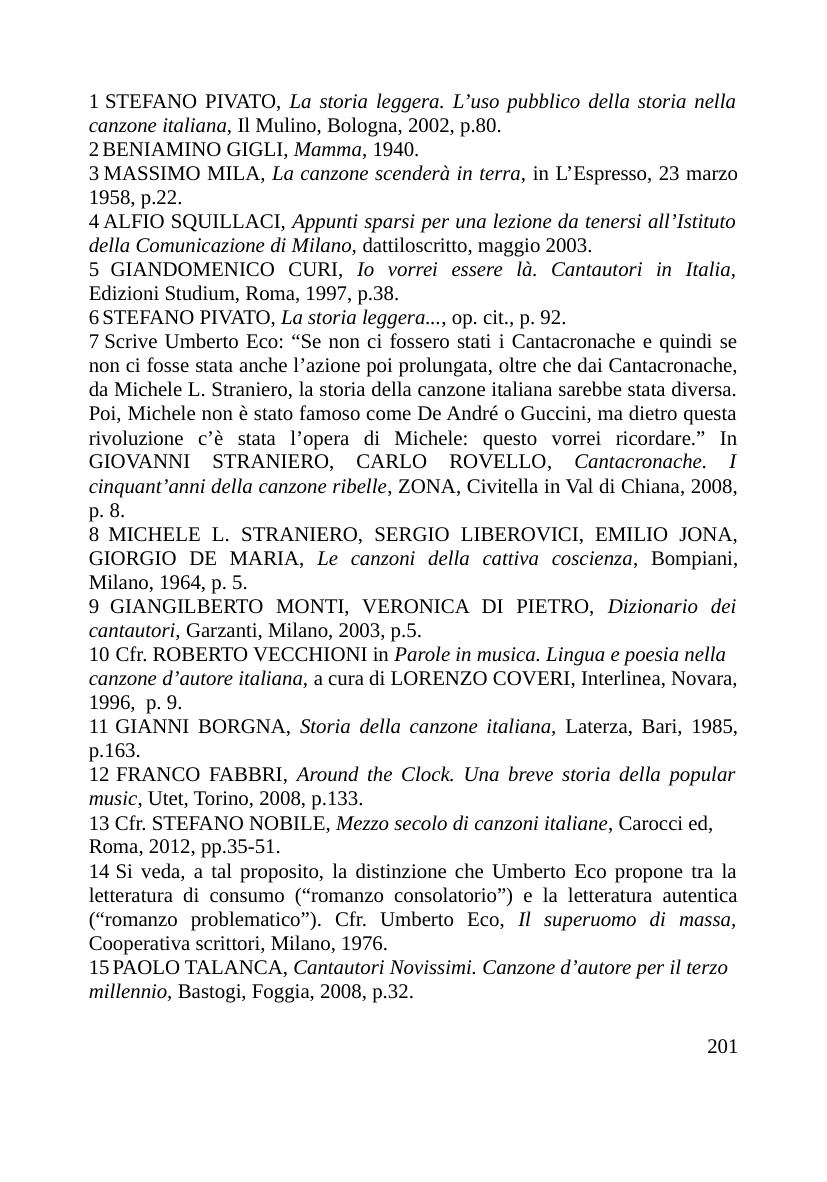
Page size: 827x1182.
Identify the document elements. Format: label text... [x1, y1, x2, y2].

text Cfr. STEFANO NOBILE, Mezzo secolo di canzoni italiane, Carocci ed, Roma, 2012, pp.35-51. [88, 810, 738, 858]
text MICHELE L. STRANIERO, SERGIO LIBEROVICI, EMILIO JONA, GIORGIO DE MARIA, Le canzoni della cattiva coscienza, Bompiani, Milano, 1964, p. 5. [88, 522, 738, 594]
text GIANDOMENICO CURI, Io vorrei essere là. Cantautori in Italia, Edizioni Studium, Roma, 1997, p.38. [88, 257, 738, 305]
text STEFANO PIVATO, La storia leggera. L’uso pubblico della storia nella canzone italiana, Il Mulino, Bologna, 2002, p.80. [88, 88, 738, 137]
text Si veda, a tal proposito, la distinzione che Umberto Eco propone tra la letteratura di consumo (“romanzo consolatorio”) e la letteratura autentica (“romanzo problematico”). Cfr. Umberto Eco, Il superuomo di massa, Cooperativa scrittori, Milano, 1976. [88, 858, 738, 955]
text GIANNI BORGNA, Storia della canzone italiana, Laterza, Bari, 1985, p.163. [88, 714, 738, 762]
text ALFIO SQUILLACI, Appunti sparsi per una lezione da tenersi all’Istituto della Comunicazione di Milano, dattiloscritto, maggio 2003. [88, 209, 738, 257]
text STEFANO PIVATO, La storia leggera..., op. cit., p. 92. [88, 305, 738, 329]
text Scrive Umberto Eco: “Se non ci fossero stati i Cantacronache e quindi se non ci fosse stata anche l’azione poi prolungata, oltre che dai Cantacronache, da Michele L. Straniero, la storia della canzone italiana sarebbe stata diversa. Poi, Michele non è stato famoso come De André o Guccini, ma dietro questa rivoluzione c’è stata l’opera di Michele: questo vorrei ricordare.” In Giovanni Straniero, Carlo Rovello, Cantacronache. I cinquant’anni della canzone ribelle, Zona, Civitella in Val di Chiana, 2008, p. 8. [88, 329, 738, 522]
text MASSIMO MILA, La canzone scenderà in terra, in L’Espresso, 23 marzo 1958, p.22. [88, 161, 738, 209]
text GIANGILBERTO MONTI, VERONICA DI PIETRO, Dizionario dei cantautori, Garzanti, Milano, 2003, p.5. [88, 594, 738, 642]
text BENIAMINO GIGLI, Mamma, 1940. [88, 137, 738, 161]
text Cfr. ROBERTO VECCHIONI in Parole in musica. Lingua e poesia nella canzone d’autore italiana, a cura di Lorenzo Coveri, Interlinea, Novara, 1996, p. 9. [88, 642, 738, 714]
text FRANCO FABBRI, Around the Clock. Una breve storia della popular music, Utet, Torino, 2008, p.133. [88, 762, 738, 810]
text PAOLO TALANCA, Cantautori Novissimi. Canzone d’autore per il terzo millennio, Bastogi, Foggia, 2008, p.32. [88, 955, 738, 1003]
